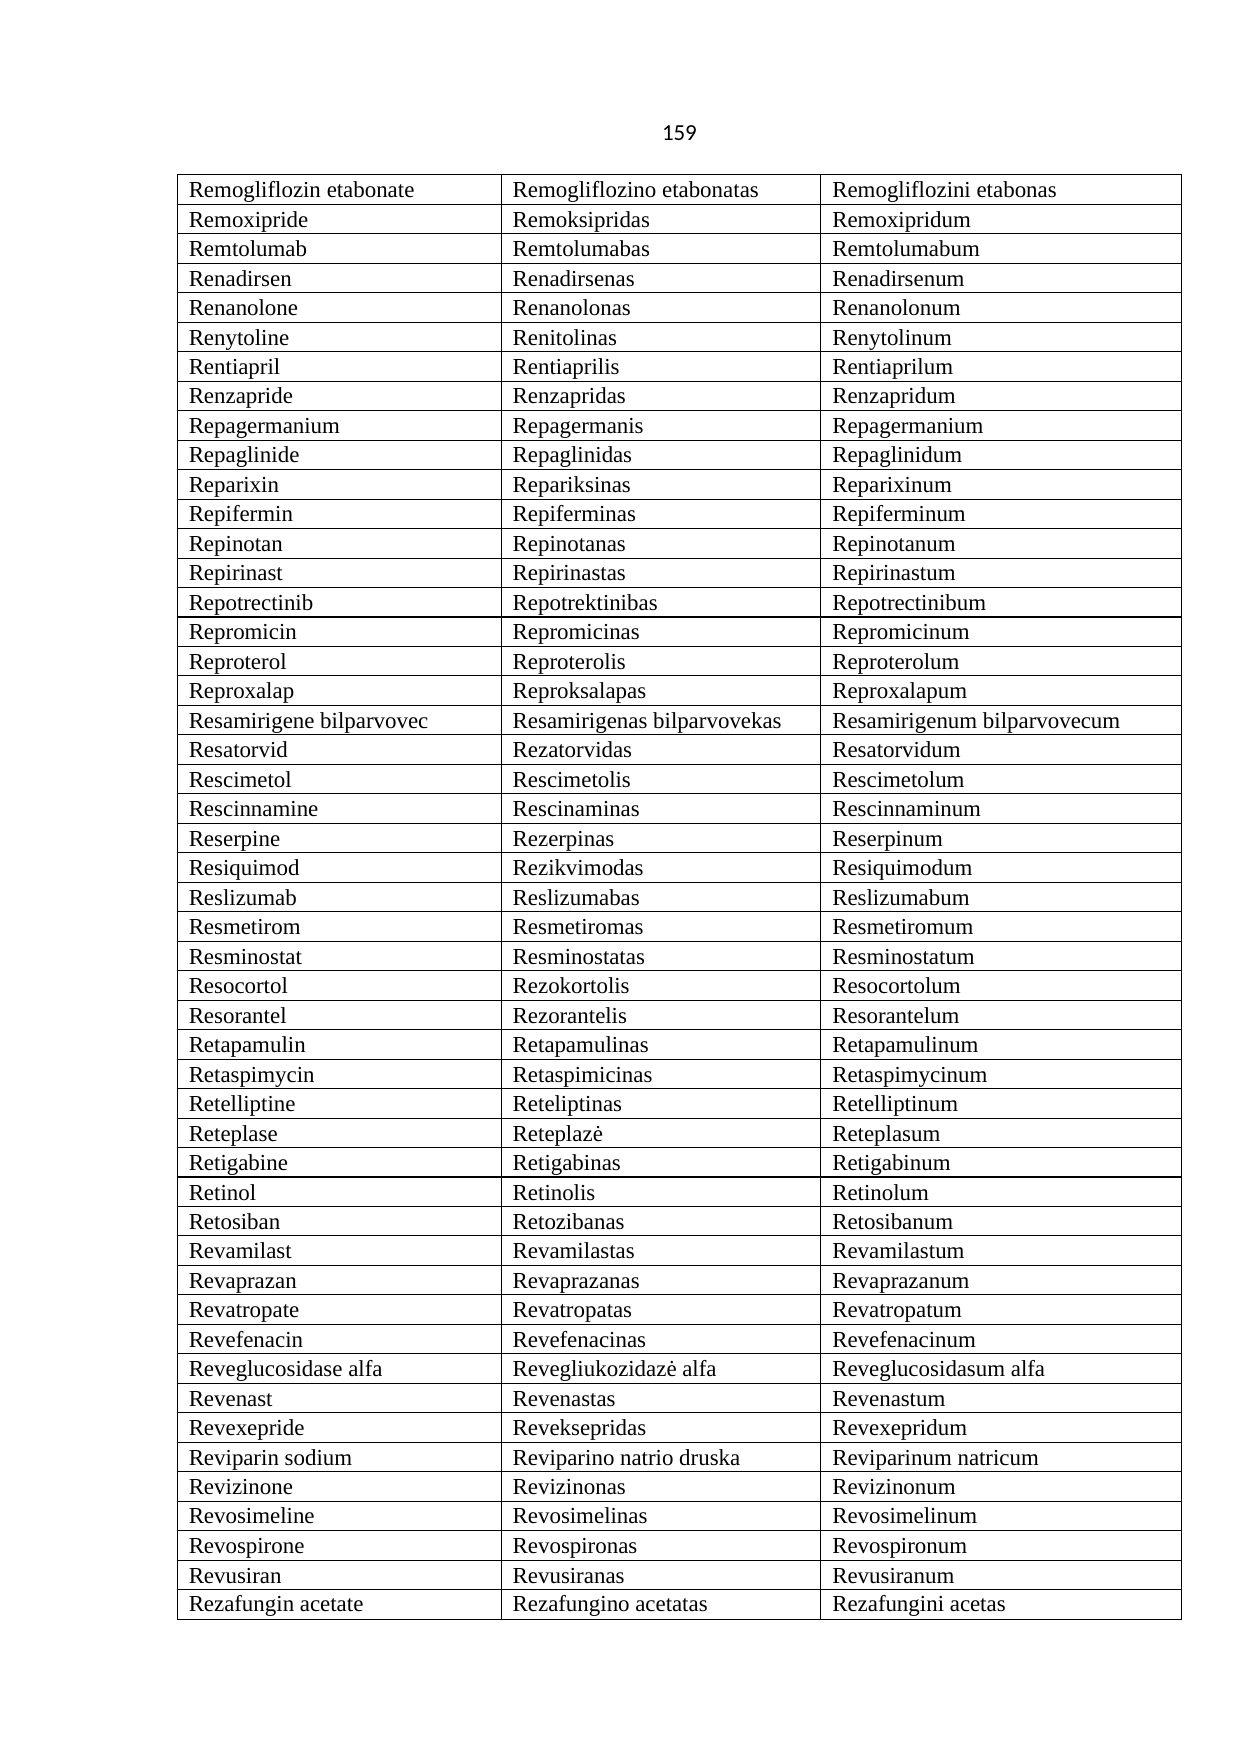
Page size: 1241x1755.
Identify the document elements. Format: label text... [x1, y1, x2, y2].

table_cell Repinotan [178, 529, 501, 557]
table_cell Resatorvid [178, 735, 501, 764]
table_cell Repaglinidas [502, 441, 820, 469]
table_cell Retozibanas [502, 1207, 820, 1235]
table_cell Resminostat [178, 942, 501, 970]
table_cell Revosimeline [178, 1502, 501, 1530]
table_cell Repirinast [178, 559, 501, 587]
table_cell Revatropate [178, 1295, 501, 1324]
table_cell Reproterolum [821, 647, 1181, 675]
table_cell Revusiranas [502, 1561, 820, 1589]
table_cell Retelliptinum [821, 1089, 1181, 1117]
table_cell Rezerpinas [502, 824, 820, 852]
table_cell Renzapridas [502, 382, 820, 410]
table_cell Resocortolum [821, 971, 1181, 999]
table_cell Reproxalap [178, 676, 501, 705]
table_cell Resmetiromas [502, 912, 820, 941]
table_cell Rescimetolum [821, 765, 1181, 793]
table_cell Rentiaprilis [502, 352, 820, 381]
table_cell Resmetiromum [821, 912, 1181, 941]
table_cell Repiferminum [821, 500, 1181, 528]
table_cell Reveglucosidasum alfa [821, 1354, 1181, 1383]
table_cell Revosimelinas [502, 1502, 820, 1530]
table_cell Retinolum [821, 1178, 1181, 1206]
table_cell Resmetirom [178, 912, 501, 941]
table_cell Remoksipridas [502, 205, 820, 233]
table_cell Repromicinas [502, 618, 820, 646]
table_cell Reviparin sodium [178, 1443, 501, 1471]
table_cell Reteliptinas [502, 1089, 820, 1117]
table_cell Remtolumabum [821, 234, 1181, 263]
table_cell Resocortol [178, 971, 501, 999]
table_cell Retapamulin [178, 1030, 501, 1058]
table_cell Resiquimodum [821, 853, 1181, 882]
table_cell Renzapridum [821, 382, 1181, 410]
table_cell Renadirsenum [821, 264, 1181, 292]
table_cell Repromicin [178, 618, 501, 646]
table_cell Retelliptine [178, 1089, 501, 1117]
table_cell Reteplazė [502, 1119, 820, 1147]
table_cell Revosimelinum [821, 1502, 1181, 1530]
table_cell Retigabinas [502, 1148, 820, 1176]
table_cell Rezorantelis [502, 1001, 820, 1029]
table_cell Renanolonum [821, 293, 1181, 322]
table_cell Repotrectinibum [821, 588, 1181, 616]
table_cell Remtolumabas [502, 234, 820, 263]
table_cell Rescimetol [178, 765, 501, 793]
table_cell Retaspimycinum [821, 1060, 1181, 1088]
table_cell Retigabinum [821, 1148, 1181, 1176]
table_cell Revegliukozidazė alfa [502, 1354, 820, 1383]
table_cell Repromicinum [821, 618, 1181, 646]
table_cell Renytoline [178, 323, 501, 351]
table_cell Rentiapril [178, 352, 501, 381]
table_cell Retinolis [502, 1178, 820, 1206]
table_cell Resamirigenum bilparvovecum [821, 706, 1181, 734]
table_cell Repaglinidum [821, 441, 1181, 469]
table_cell Repinotanum [821, 529, 1181, 557]
table_cell Revizinonum [821, 1472, 1181, 1501]
table_cell Remtolumab [178, 234, 501, 263]
table_cell Reveglucosidase alfa [178, 1354, 501, 1383]
table_cell Revenastum [821, 1384, 1181, 1412]
table_cell Rentiaprilum [821, 352, 1181, 381]
table_cell Repirinastas [502, 559, 820, 587]
table_cell Rezafungin acetate [178, 1590, 501, 1619]
table_cell Reparixin [178, 470, 501, 498]
table_cell Reserpinum [821, 824, 1181, 852]
table_cell Revizinonas [502, 1472, 820, 1501]
table_cell Reviparino natrio druska [502, 1443, 820, 1471]
table_cell Rescinaminas [502, 794, 820, 823]
table_cell Reveksepridas [502, 1413, 820, 1442]
table_cell Remogliflozin etabonate [178, 175, 501, 204]
table_cell Rescinnaminum [821, 794, 1181, 823]
table_cell Revaprazanum [821, 1266, 1181, 1294]
table_cell Reteplase [178, 1119, 501, 1147]
table_cell Revamilast [178, 1236, 501, 1265]
table_cell Reproxalapum [821, 676, 1181, 705]
table_cell Reproksalapas [502, 676, 820, 705]
table_cell Revexepridum [821, 1413, 1181, 1442]
table_cell Renanolone [178, 293, 501, 322]
table_cell Retapamulinum [821, 1030, 1181, 1058]
table_cell Rescimetolis [502, 765, 820, 793]
table_cell Rezafungino acetatas [502, 1590, 820, 1619]
table_cell Reserpine [178, 824, 501, 852]
table_cell Repagermanis [502, 411, 820, 439]
table_cell Repotrektinibas [502, 588, 820, 616]
table_cell Resamirigene bilparvovec [178, 706, 501, 734]
table_cell Remoxipride [178, 205, 501, 233]
table_cell Repifermin [178, 500, 501, 528]
table_cell Renytolinum [821, 323, 1181, 351]
table_cell Renadirsenas [502, 264, 820, 292]
table_cell Revospironas [502, 1531, 820, 1560]
table_cell Repariksinas [502, 470, 820, 498]
table_cell Renanolonas [502, 293, 820, 322]
table_cell Reproterol [178, 647, 501, 675]
table_cell Rezikvimodas [502, 853, 820, 882]
table_cell Renitolinas [502, 323, 820, 351]
table_cell Remoxipridum [821, 205, 1181, 233]
table_cell Retigabine [178, 1148, 501, 1176]
table_cell Reslizumabas [502, 883, 820, 911]
table_cell Revefenacin [178, 1325, 501, 1353]
table_cell Revaprazanas [502, 1266, 820, 1294]
table_cell Repinotanas [502, 529, 820, 557]
table_cell Renzapride [178, 382, 501, 410]
table_cell Revamilastas [502, 1236, 820, 1265]
table_cell Reproterolis [502, 647, 820, 675]
table_cell Revenast [178, 1384, 501, 1412]
table_cell Resminostatum [821, 942, 1181, 970]
table_cell Repagermanium [821, 411, 1181, 439]
table_cell Retosiban [178, 1207, 501, 1235]
table_cell Resorantelum [821, 1001, 1181, 1029]
table_cell Resatorvidum [821, 735, 1181, 764]
table_cell Rescinnamine [178, 794, 501, 823]
table_cell Repotrectinib [178, 588, 501, 616]
table_cell Retaspimycin [178, 1060, 501, 1088]
table_cell Revefenacinas [502, 1325, 820, 1353]
table_cell Retapamulinas [502, 1030, 820, 1058]
table_cell Resamirigenas bilparvovekas [502, 706, 820, 734]
table_cell Retaspimicinas [502, 1060, 820, 1088]
table_cell Renadirsen [178, 264, 501, 292]
table_cell Rezokortolis [502, 971, 820, 999]
table_cell Remogliflozino etabonatas [502, 175, 820, 204]
table_cell Resminostatas [502, 942, 820, 970]
table_cell Reteplasum [821, 1119, 1181, 1147]
table_cell Retinol [178, 1178, 501, 1206]
table_cell Reviparinum natricum [821, 1443, 1181, 1471]
table_cell Resorantel [178, 1001, 501, 1029]
table_cell Reslizumab [178, 883, 501, 911]
table_cell Revefenacinum [821, 1325, 1181, 1353]
table_cell Revexepride [178, 1413, 501, 1442]
table_cell Revospirone [178, 1531, 501, 1560]
table_cell Retosibanum [821, 1207, 1181, 1235]
table_cell Reparixinum [821, 470, 1181, 498]
table_cell Repirinastum [821, 559, 1181, 587]
table_cell Revospironum [821, 1531, 1181, 1560]
table_cell Repagermanium [178, 411, 501, 439]
table_cell Rezatorvidas [502, 735, 820, 764]
table_cell Revatropatum [821, 1295, 1181, 1324]
table_cell Revenastas [502, 1384, 820, 1412]
table_cell Resiquimod [178, 853, 501, 882]
table_cell Reslizumabum [821, 883, 1181, 911]
table_cell Remogliflozini etabonas [821, 175, 1181, 204]
table_cell Rezafungini acetas [821, 1590, 1181, 1619]
table_cell Repaglinide [178, 441, 501, 469]
table_cell Revusiranum [821, 1561, 1181, 1589]
table_cell Revatropatas [502, 1295, 820, 1324]
table_cell Repiferminas [502, 500, 820, 528]
table_cell Revusiran [178, 1561, 501, 1589]
table_cell Revamilastum [821, 1236, 1181, 1265]
table_cell Revaprazan [178, 1266, 501, 1294]
table_cell Revizinone [178, 1472, 501, 1501]
